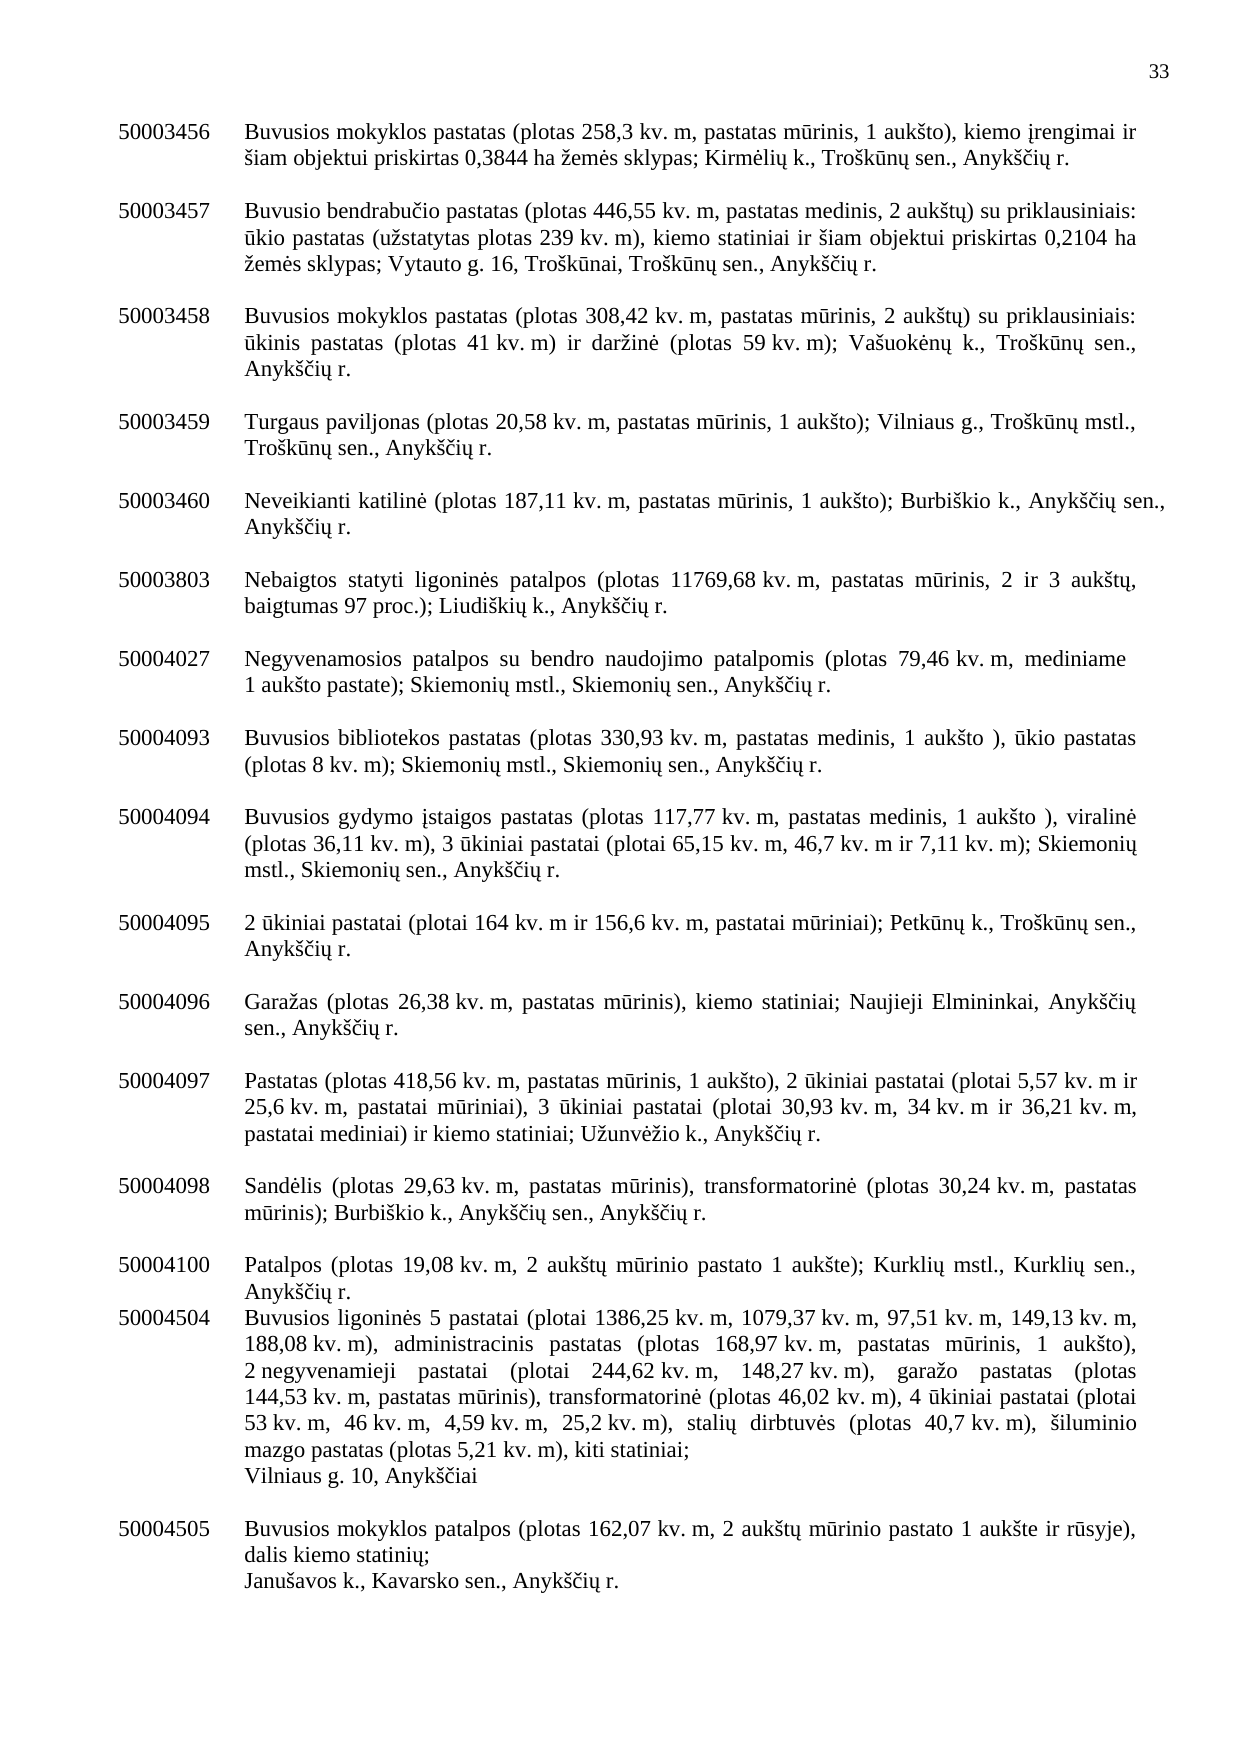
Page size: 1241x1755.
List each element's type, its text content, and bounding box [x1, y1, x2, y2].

table_cell [1178, 1304, 1192, 1488]
table_cell [1193, 1251, 1198, 1304]
table_cell [101, 1041, 1198, 1067]
table_cell [1198, 1146, 1240, 1172]
table_cell [101, 461, 1198, 487]
table_cell [1193, 1067, 1198, 1146]
table_cell Turgaus paviljonas (plotas 20,58 kv. m, pastatas mūrinis, 1 aukšto); Vilniaus g., Troškūnų mstl., Troškūnų sen., Anykščių r. [233, 408, 1148, 461]
table_cell [1148, 1515, 1163, 1594]
table_cell Buvusios bibliotekos pastatas (plotas 330,93 kv. m, pastatas medinis, 1 aukšto ), ūkio pastatas (plotas 8 kv. m); Skiemonių mstl., Skiemonių sen., Anykščių r. [233, 724, 1148, 777]
table_cell [1193, 724, 1198, 777]
table_cell Negyvenamosios patalpos su bendro naudojimo patalpomis (plotas 79,46 kv. m, mediniame 1 aukšto pastate); Skiemonių mstl., Skiemonių sen., Anykščių r. [233, 645, 1148, 698]
table_cell [1198, 382, 1240, 408]
table_cell [1198, 1172, 1240, 1225]
table_cell [1148, 988, 1163, 1041]
table_cell [1198, 276, 1240, 303]
table_cell [1163, 303, 1178, 382]
table_cell [1163, 724, 1178, 777]
table_cell [1163, 1067, 1178, 1146]
table_cell [1198, 698, 1240, 724]
table_cell 50003456 [101, 118, 233, 171]
table_cell [1198, 803, 1240, 882]
table_cell Buvusios mokyklos pastatas (plotas 258,3 kv. m, pastatas mūrinis, 1 aukšto), kiemo įrengimai ir šiam objektui priskirtas 0,3844 ha žemės sklypas; Kirmėlių k., Troškūnų sen., Anykščių r. [233, 118, 1148, 171]
table_cell [1148, 724, 1163, 777]
table_cell [101, 540, 1198, 566]
table_cell [1148, 803, 1163, 882]
table_cell [1178, 303, 1192, 382]
table_cell Neveikianti katilinė (plotas 187,11 kv. m, pastatas mūrinis, 1 aukšto); Burbiškio k., Anykščių sen., Anykščių r. [233, 487, 1178, 540]
table_cell 50003803 [101, 566, 233, 619]
table_cell [101, 276, 1198, 303]
table_cell 50004100 [101, 1251, 233, 1304]
table_cell [101, 777, 1198, 803]
table_cell [1198, 645, 1240, 698]
table_cell [1178, 487, 1192, 540]
table_cell [1148, 197, 1163, 276]
table_cell [1163, 1304, 1178, 1488]
table_cell [1198, 777, 1240, 803]
table_cell [1178, 1515, 1192, 1594]
table_cell [1198, 883, 1240, 909]
table_cell [1148, 645, 1163, 698]
table_cell [1178, 118, 1192, 171]
table_cell [1148, 909, 1163, 961]
table_cell [1193, 197, 1198, 276]
table_cell [1198, 171, 1240, 197]
table_cell [1193, 487, 1198, 540]
table_cell Pastatas (plotas 418,56 kv. m, pastatas mūrinis, 1 aukšto), 2 ūkiniai pastatai (plotai 5,57 kv. m ir 25,6 kv. m, pastatai mūriniai), 3 ūkiniai pastatai (plotai 30,93 kv. m, 34 kv. m ir 36,21 kv. m, pastatai mediniai) ir kiemo statiniai; Užunvėžio k., Anykščių r. [233, 1067, 1148, 1146]
table_cell [1198, 540, 1240, 566]
table_cell 50004098 [101, 1172, 233, 1225]
table_cell [1193, 988, 1198, 1041]
table_cell Buvusios mokyklos pastatas (plotas 308,42 kv. m, pastatas mūrinis, 2 aukštų) su priklausiniais: ūkinis pastatas (plotas 41 kv. m) ir daržinė (plotas 59 kv. m); Vašuokėnų k., Troškūnų sen., Anykščių r. [233, 303, 1148, 382]
table_cell 50003458 [101, 303, 233, 382]
table_cell [1198, 1041, 1240, 1067]
table_cell [101, 382, 1198, 408]
table_cell [1178, 988, 1192, 1041]
table_cell [1193, 645, 1198, 698]
table_cell [101, 171, 1198, 197]
table_cell [1163, 197, 1178, 276]
table_cell [1163, 1515, 1178, 1594]
table_cell [101, 1489, 1198, 1515]
table_cell [1178, 645, 1192, 698]
table_cell [1148, 303, 1163, 382]
table_cell 2 ūkiniai pastatai (plotai 164 kv. m ir 156,6 kv. m, pastatai mūriniai); Petkūnų k., Troškūnų sen., Anykščių r. [233, 909, 1148, 961]
table_cell [1198, 1489, 1240, 1515]
table_cell [1198, 1515, 1240, 1594]
table_cell Buvusio bendrabučio pastatas (plotas 446,55 kv. m, pastatas medinis, 2 aukštų) su priklausiniais: ūkio pastatas (užstatytas plotas 239 kv. m), kiemo statiniai ir šiam objektui priskirtas 0,2104 ha žemės sklypas; Vytauto g. 16, Troškūnai, Troškūnų sen., Anykščių r. [233, 197, 1148, 276]
table_cell 50004095 [101, 909, 233, 961]
table_cell Buvusios ligoninės 5 pastatai (plotai 1386,25 kv. m, 1079,37 kv. m, 97,51 kv. m, 149,13 kv. m, 188,08 kv. m), administracinis pastatas (plotas 168,97 kv. m, pastatas mūrinis, 1 aukšto), 2 negyvenamieji pastatai (plotai 244,62 kv. m, 148,27 kv. m), garažo pastatas (plotas 144,53 kv. m, pastatas mūrinis), transformatorinė (plotas 46,02 kv. m), 4 ūkiniai pastatai (plotai 53 kv. m, 46 kv. m, 4,59 kv. m, 25,2 kv. m), stalių dirbtuvės (plotas 40,7 kv. m), šiluminio mazgo pastatas (plotas 5,21 kv. m), kiti statiniai; Vilniaus g. 10, Anykščiai [233, 1304, 1148, 1488]
table_cell Nebaigtos statyti ligoninės patalpos (plotas 11769,68 kv. m, pastatas mūrinis, 2 ir 3 aukštų, baigtumas 97 proc.); Liudiškių k., Anykščių r. [233, 566, 1148, 619]
table_cell [1198, 118, 1240, 171]
table_cell [1148, 1251, 1163, 1304]
table_cell [1198, 909, 1240, 961]
table_cell [1163, 803, 1178, 882]
table_cell [1198, 1067, 1240, 1146]
table_cell 50003460 [101, 487, 233, 540]
table_cell [1198, 619, 1240, 645]
table_cell 50004504 [101, 1304, 233, 1488]
table_cell [1198, 487, 1240, 540]
table_cell [101, 698, 1198, 724]
table_cell [1193, 1172, 1198, 1225]
table_cell [1148, 408, 1163, 461]
table_cell [1198, 303, 1240, 382]
table_cell [1178, 408, 1192, 461]
table_cell [1198, 461, 1240, 487]
table_cell [1178, 724, 1192, 777]
table_cell [1198, 1251, 1240, 1304]
table_cell [1148, 566, 1163, 619]
table_cell [1193, 803, 1198, 882]
table_cell [1198, 197, 1240, 276]
table_cell [101, 1146, 1198, 1172]
table_cell [1178, 1067, 1192, 1146]
table_cell [1163, 566, 1178, 619]
table_cell [1193, 303, 1198, 382]
table_cell Patalpos (plotas 19,08 kv. m, 2 aukštų mūrinio pastato 1 aukšte); Kurklių mstl., Kurklių sen., Anykščių r. [233, 1251, 1148, 1304]
table_cell [1198, 961, 1240, 988]
table_cell 50004027 [101, 645, 233, 698]
table_cell [1148, 1304, 1163, 1488]
table_cell [1178, 909, 1192, 961]
table_cell [1198, 724, 1240, 777]
table_cell [1198, 1225, 1240, 1251]
table_cell [1193, 909, 1198, 961]
table_cell [1163, 645, 1178, 698]
table_cell [101, 1594, 1198, 1620]
table_cell [1163, 118, 1178, 171]
table_cell [1178, 1251, 1192, 1304]
table_cell [1193, 118, 1198, 171]
table_cell [1178, 1172, 1192, 1225]
table_cell Sandėlis (plotas 29,63 kv. m, pastatas mūrinis), transformatorinė (plotas 30,24 kv. m, pastatas mūrinis); Burbiškio k., Anykščių sen., Anykščių r. [233, 1172, 1148, 1225]
table_cell [1198, 1594, 1240, 1620]
table_cell [1163, 988, 1178, 1041]
table_cell [1148, 118, 1163, 171]
table_cell [1163, 909, 1178, 961]
table_cell [1163, 1251, 1178, 1304]
table_cell 50004093 [101, 724, 233, 777]
table_cell [1198, 566, 1240, 619]
table_cell [1148, 1067, 1163, 1146]
table_cell [1193, 1515, 1198, 1594]
table_cell [1193, 566, 1198, 619]
table_cell [1148, 1172, 1163, 1225]
table_cell [1193, 1304, 1198, 1488]
table_cell [1198, 988, 1240, 1041]
table_cell [1178, 197, 1192, 276]
table_cell [1163, 1172, 1178, 1225]
table_cell [1198, 408, 1240, 461]
table_cell 50003457 [101, 197, 233, 276]
table_cell Buvusios mokyklos patalpos (plotas 162,07 kv. m, 2 aukštų mūrinio pastato 1 aukšte ir rūsyje), dalis kiemo statinių; Janušavos k., Kavarsko sen., Anykščių r. [233, 1515, 1148, 1594]
table_cell 50004094 [101, 803, 233, 882]
table_cell [101, 1225, 1198, 1251]
table_cell Garažas (plotas 26,38 kv. m, pastatas mūrinis), kiemo statiniai; Naujieji Elmininkai, Anykščių sen., Anykščių r. [233, 988, 1148, 1041]
table_cell [101, 619, 1198, 645]
table_cell 50004097 [101, 1067, 233, 1146]
table_cell [1198, 1304, 1240, 1488]
table_cell 50004096 [101, 988, 233, 1041]
table_cell [101, 883, 1198, 909]
table_cell 50004505 [101, 1515, 233, 1594]
table_cell [1193, 408, 1198, 461]
table_cell [1178, 803, 1192, 882]
table_cell [1178, 566, 1192, 619]
table_cell [101, 961, 1198, 988]
table_cell 50003459 [101, 408, 233, 461]
table_cell Buvusios gydymo įstaigos pastatas (plotas 117,77 kv. m, pastatas medinis, 1 aukšto ), viralinė (plotas 36,11 kv. m), 3 ūkiniai pastatai (plotai 65,15 kv. m, 46,7 kv. m ir 7,11 kv. m); Skiemonių mstl., Skiemonių sen., Anykščių r. [233, 803, 1148, 882]
table_cell [1163, 408, 1178, 461]
